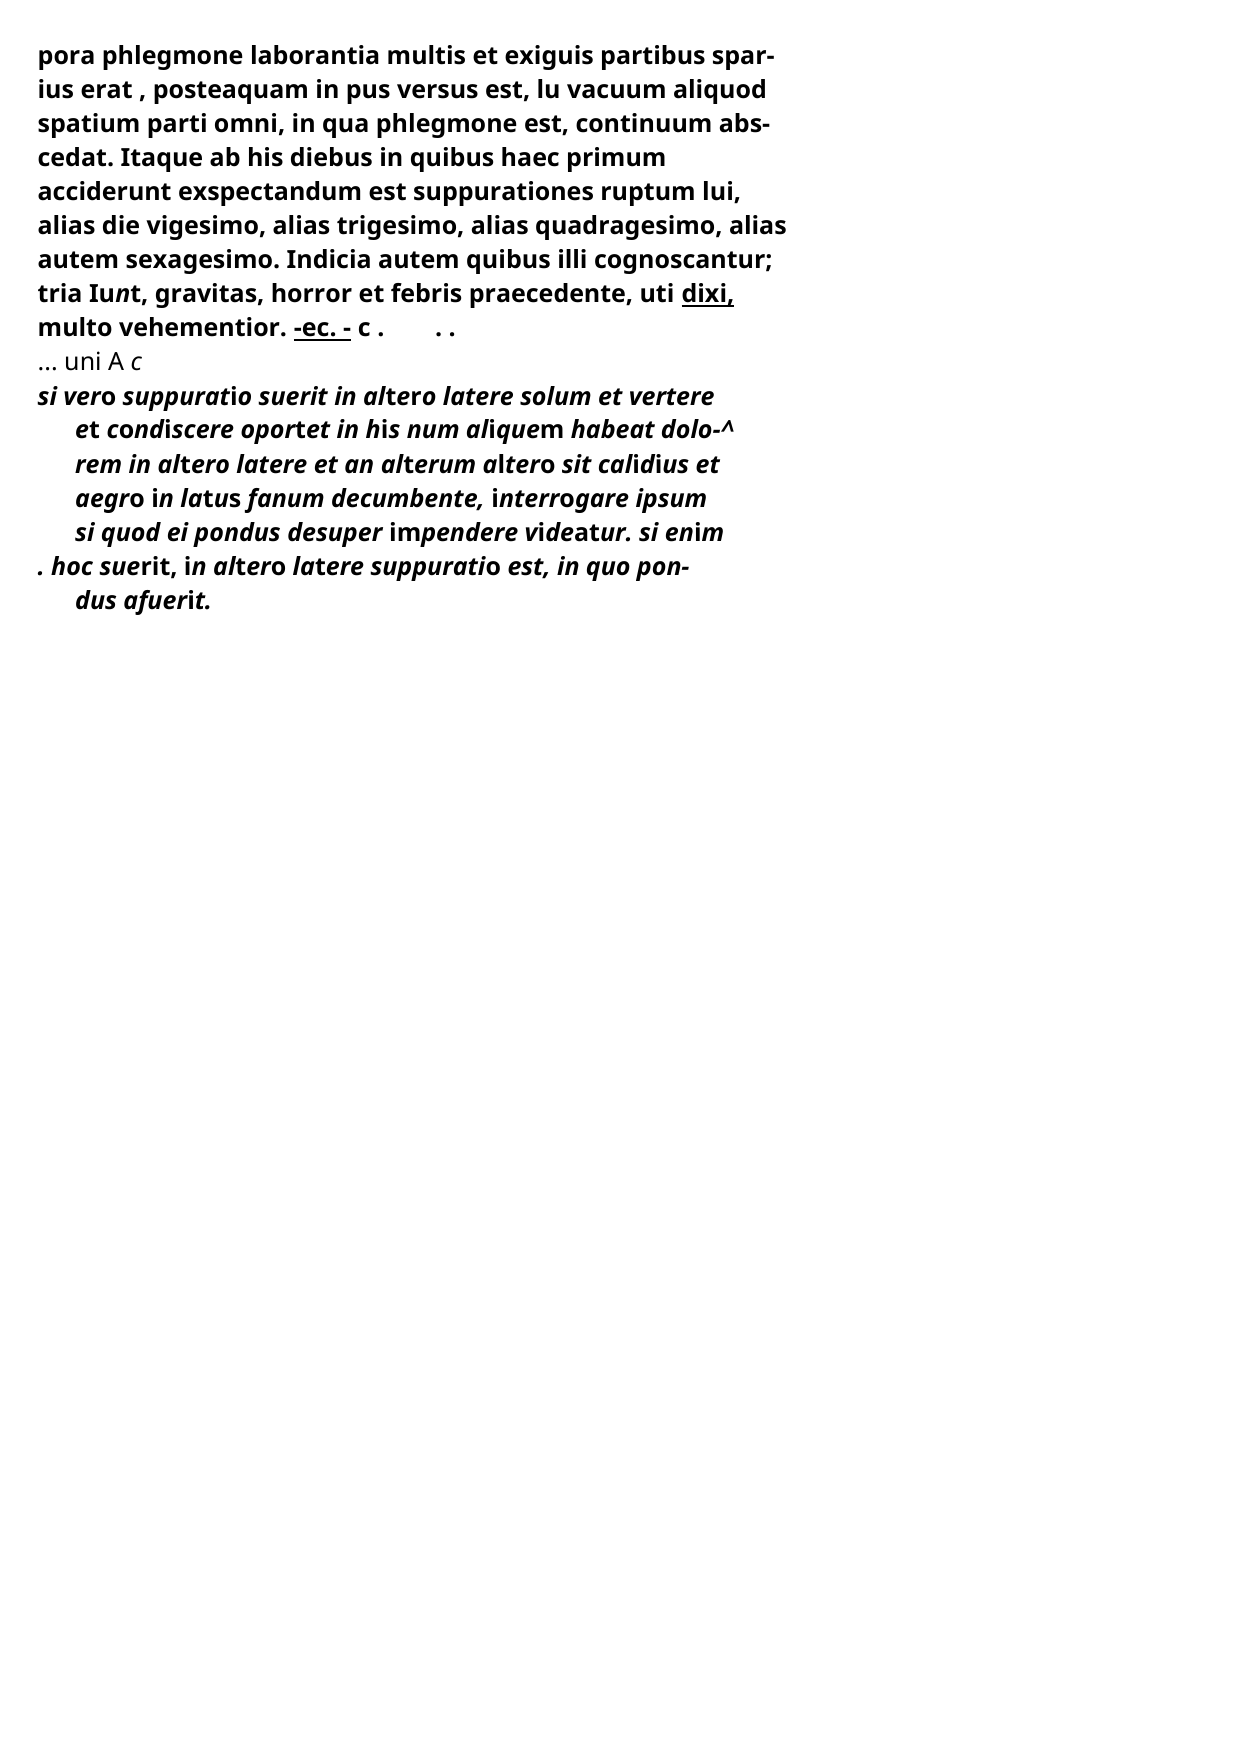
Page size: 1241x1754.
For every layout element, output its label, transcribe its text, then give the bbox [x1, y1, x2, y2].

text ... uni A c [37, 344, 1203, 378]
text . hoc suerit, in altero latere suppuratio est, in quo pon- dus afuerit. [37, 548, 1203, 617]
text si vero suppuratio suerit in altero latere solum et vertere et condiscere oportet in his num aliquem habeat dolo-^ rem in altero latere et an alterum altero sit calidius et aegro in latus fanum decumbente, interrogare ipsum si quod ei pondus desuper impendere videatur. si enim [37, 378, 1203, 548]
text pora phlegmone laborantia multis et exiguis partibus spar- ius erat , posteaquam in pus versus est, lu vacuum aliquod spatium parti omni, in qua phlegmone est, continuum abs- cedat. Itaque ab his diebus in quibus haec primum acciderunt exspectandum est suppurationes ruptum lui, alias die vigesimo, alias trigesimo, alias quadragesimo, alias autem sexagesimo. Indicia autem quibus illi cognoscantur; tria Iunt, gravitas, horror et febris praecedente, uti dixi, multo vehementior. -ec. - c . . . [37, 37, 1203, 344]
